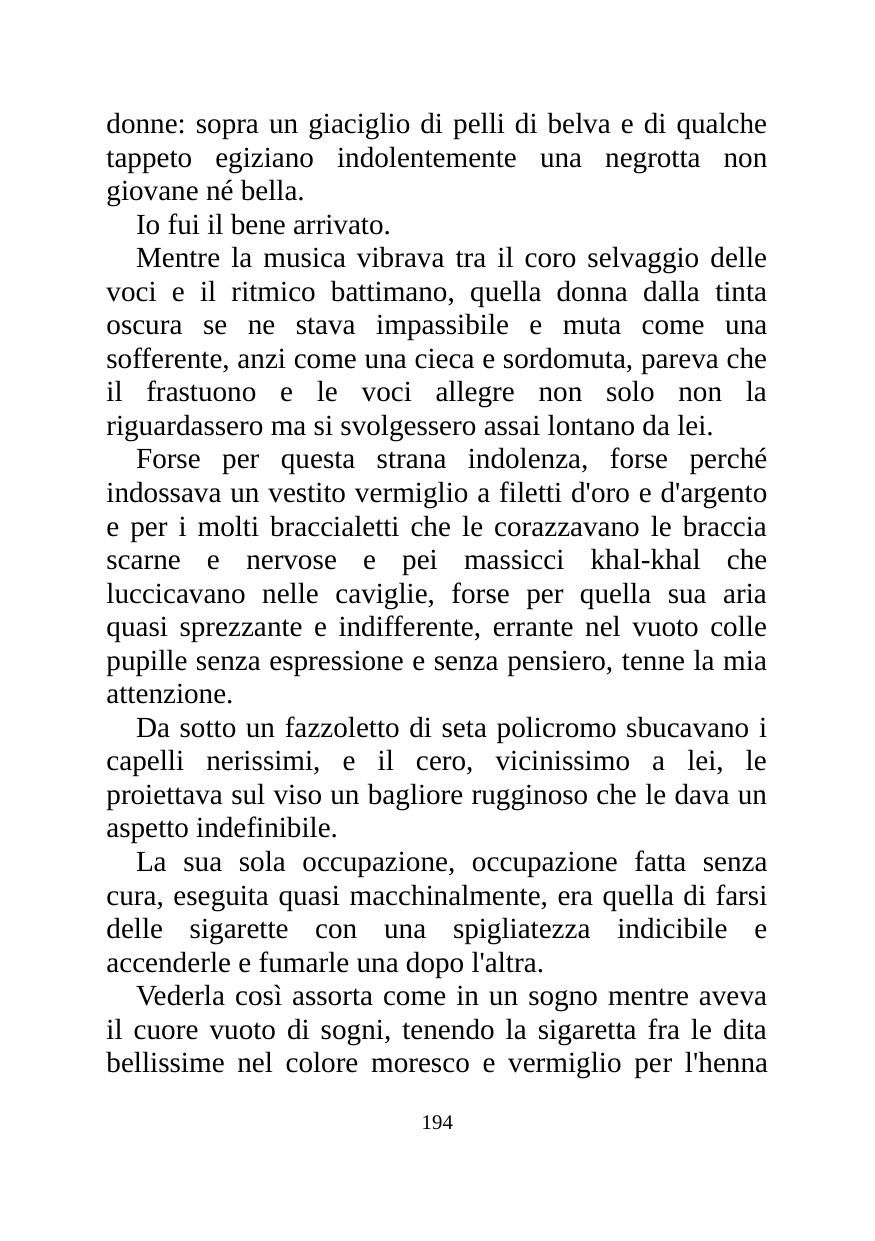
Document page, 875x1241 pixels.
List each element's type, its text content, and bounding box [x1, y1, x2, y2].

text Io fui il bene arrivato. [106, 207, 768, 240]
text Vederla così assorta come in un sogno mentre aveva il cuore vuoto di sogni, tenendo la sigaretta fra le dita bellissime nel colore moresco e vermiglio per l'henna [106, 978, 768, 1079]
text donne: sopra un giaciglio di pelli di belva e di qualche tappeto egiziano indolentemente una negrotta non giovane né bella. [106, 106, 768, 207]
text Forse per questa strana indolenza, forse perché indossava un vestito vermiglio a filetti d'oro e d'argento e per i molti braccialetti che le corazzavano le braccia scarne e nervose e pei massicci khal-khal che luccicavano nelle caviglie, forse per quella sua aria quasi sprezzante e indifferente, errante nel vuoto colle pupille senza espressione e senza pensiero, tenne la mia attenzione. [106, 442, 768, 710]
text Da sotto un fazzoletto di seta policromo sbucavano i capelli nerissimi, e il cero, vicinissimo a lei, le proiettava sul viso un bagliore rugginoso che le dava un aspetto indefinibile. [106, 710, 768, 844]
text La sua sola occupazione, occupazione fatta senza cura, eseguita quasi macchinalmente, era quella di farsi delle sigarette con una spigliatezza indicibile e accenderle e fumarle una dopo l'altra. [106, 844, 768, 978]
text Mentre la musica vibrava tra il coro selvaggio delle voci e il ritmico battimano, quella donna dalla tinta oscura se ne stava impassibile e muta come una sofferente, anzi come una cieca e sordomuta, pareva che il frastuono e le voci allegre non solo non la riguardassero ma si svolgessero assai lontano da lei. [106, 240, 768, 442]
